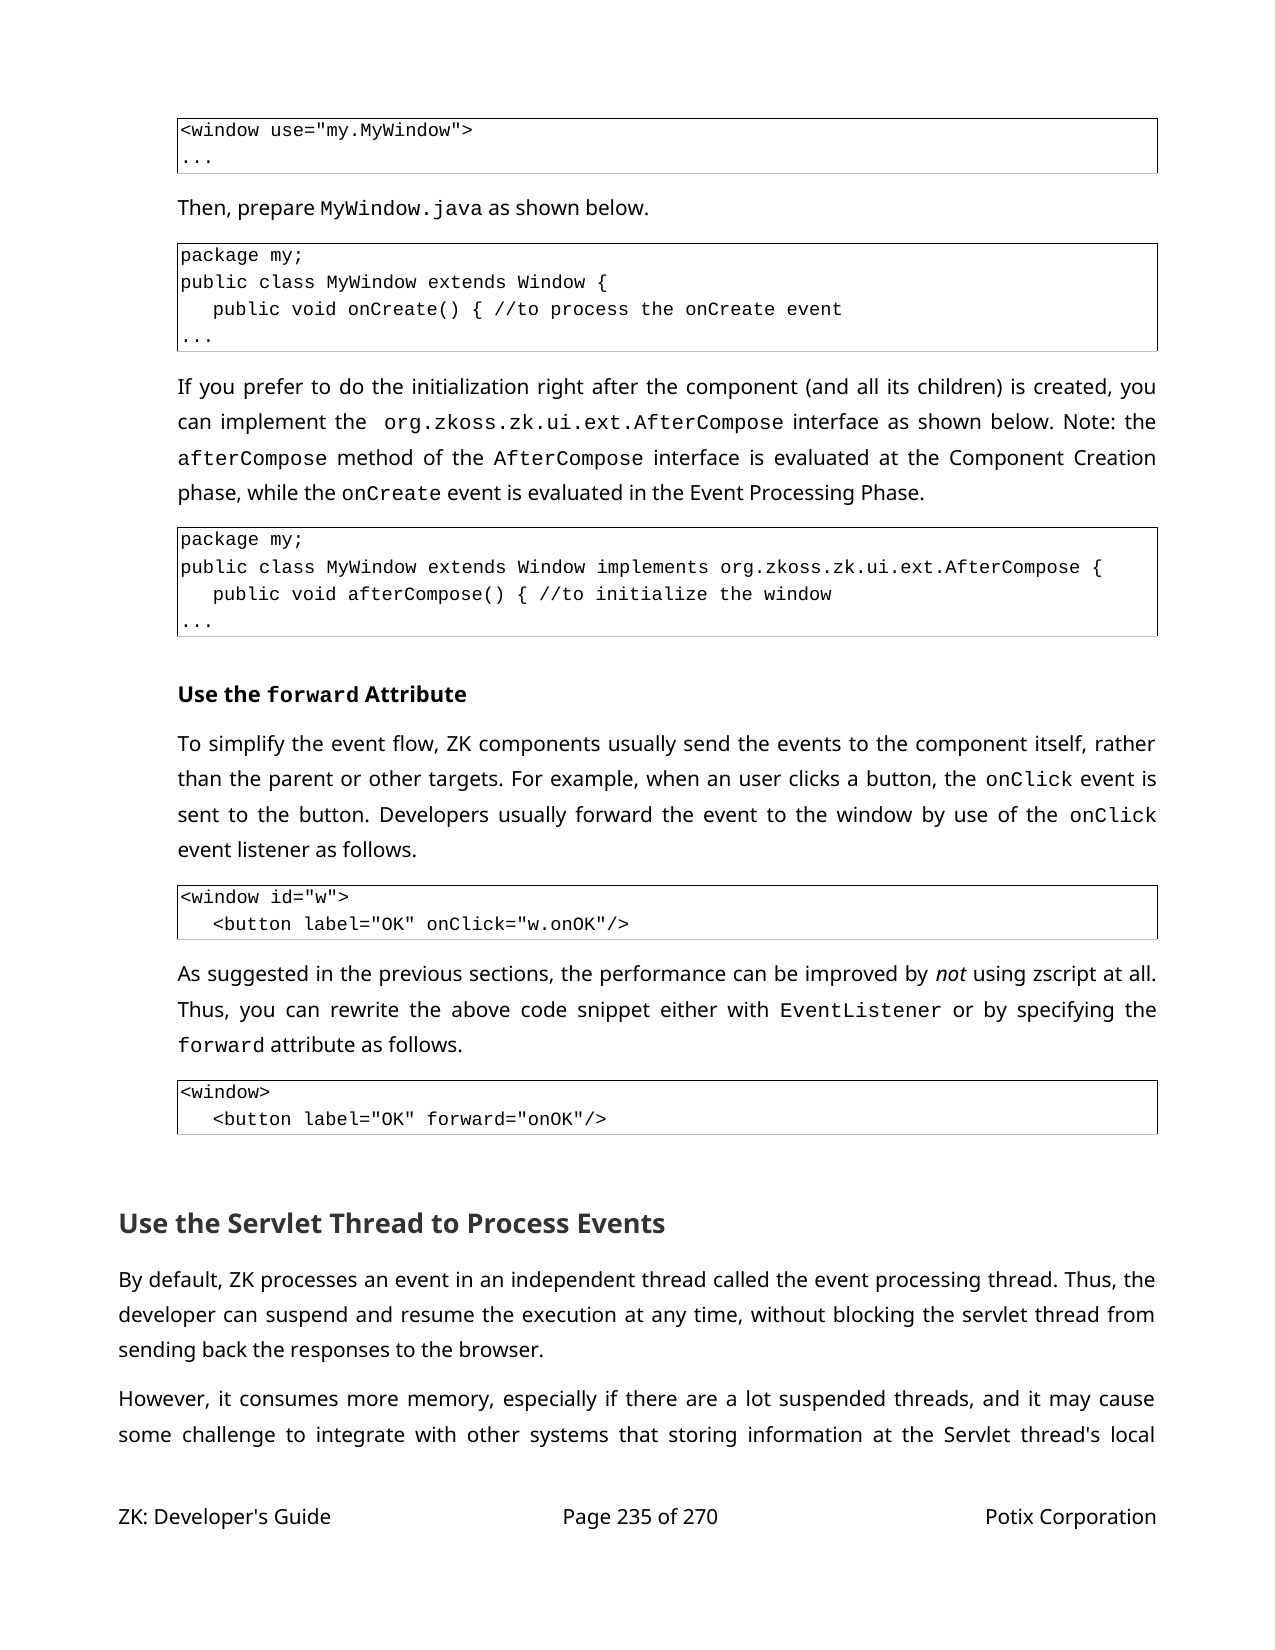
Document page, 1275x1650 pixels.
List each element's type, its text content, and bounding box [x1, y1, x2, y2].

text package my; [178, 528, 1157, 552]
text ... [178, 324, 1157, 351]
text ... [178, 609, 1157, 636]
text public void afterCompose() { //to initialize the window [178, 582, 1157, 606]
text public void onCreate() { //to process the onCreate event [178, 297, 1157, 321]
text ... [178, 145, 1157, 173]
subtitle Use the forward Attribute [177, 679, 1157, 709]
subtitle Use the Servlet Thread to Process Events [118, 1205, 1157, 1242]
text public class MyWindow extends Window { [178, 269, 1157, 294]
text <window> [178, 1081, 1157, 1104]
text Then, prepare MyWindow.java as shown below. [177, 193, 1157, 222]
text <button label="OK" forward="onOK"/> [178, 1107, 1157, 1134]
text To simplify the event flow, ZK components usually send the events to the component itself, rather than the parent or other targets. For example, when an user clicks a button, the onClick event is sent to the button. Developers usually forward the event to the window by use of the onClick event listener as follows. [177, 729, 1157, 864]
text However, it consumes more memory, especially if there are a lot suspended threads, and it may cause some challenge to integrate with other systems that storing information at the Servlet thread's local [118, 1384, 1157, 1448]
text <button label="OK" onClick="w.onOK"/> [178, 912, 1157, 939]
text package my; [178, 244, 1157, 267]
text public class MyWindow extends Window implements org.zkoss.zk.ui.ext.AfterCompose { [178, 554, 1157, 579]
text <window use="my.MyWindow"> [178, 119, 1157, 142]
text <window id="w"> [178, 886, 1157, 909]
text As suggested in the previous sections, the performance can be improved by not using zscript at all. Thus, you can rewrite the above code snippet either with EventListener or by specifying the forward attribute as follows. [177, 959, 1157, 1059]
text By default, ZK processes an event in an independent thread called the event processing thread. Thus, the developer can suspend and resume the execution at any time, without blocking the servlet thread from sending back the responses to the browser. [118, 1265, 1157, 1364]
text If you prefer to do the initialization right after the component (and all its children) is created, you can implement the org.zkoss.zk.ui.ext.AfterCompose interface as shown below. Note: the afterCompose method of the AfterCompose interface is evaluated at the Component Creation phase, while the onCreate event is evaluated in the Event Processing Phase. [177, 372, 1157, 507]
